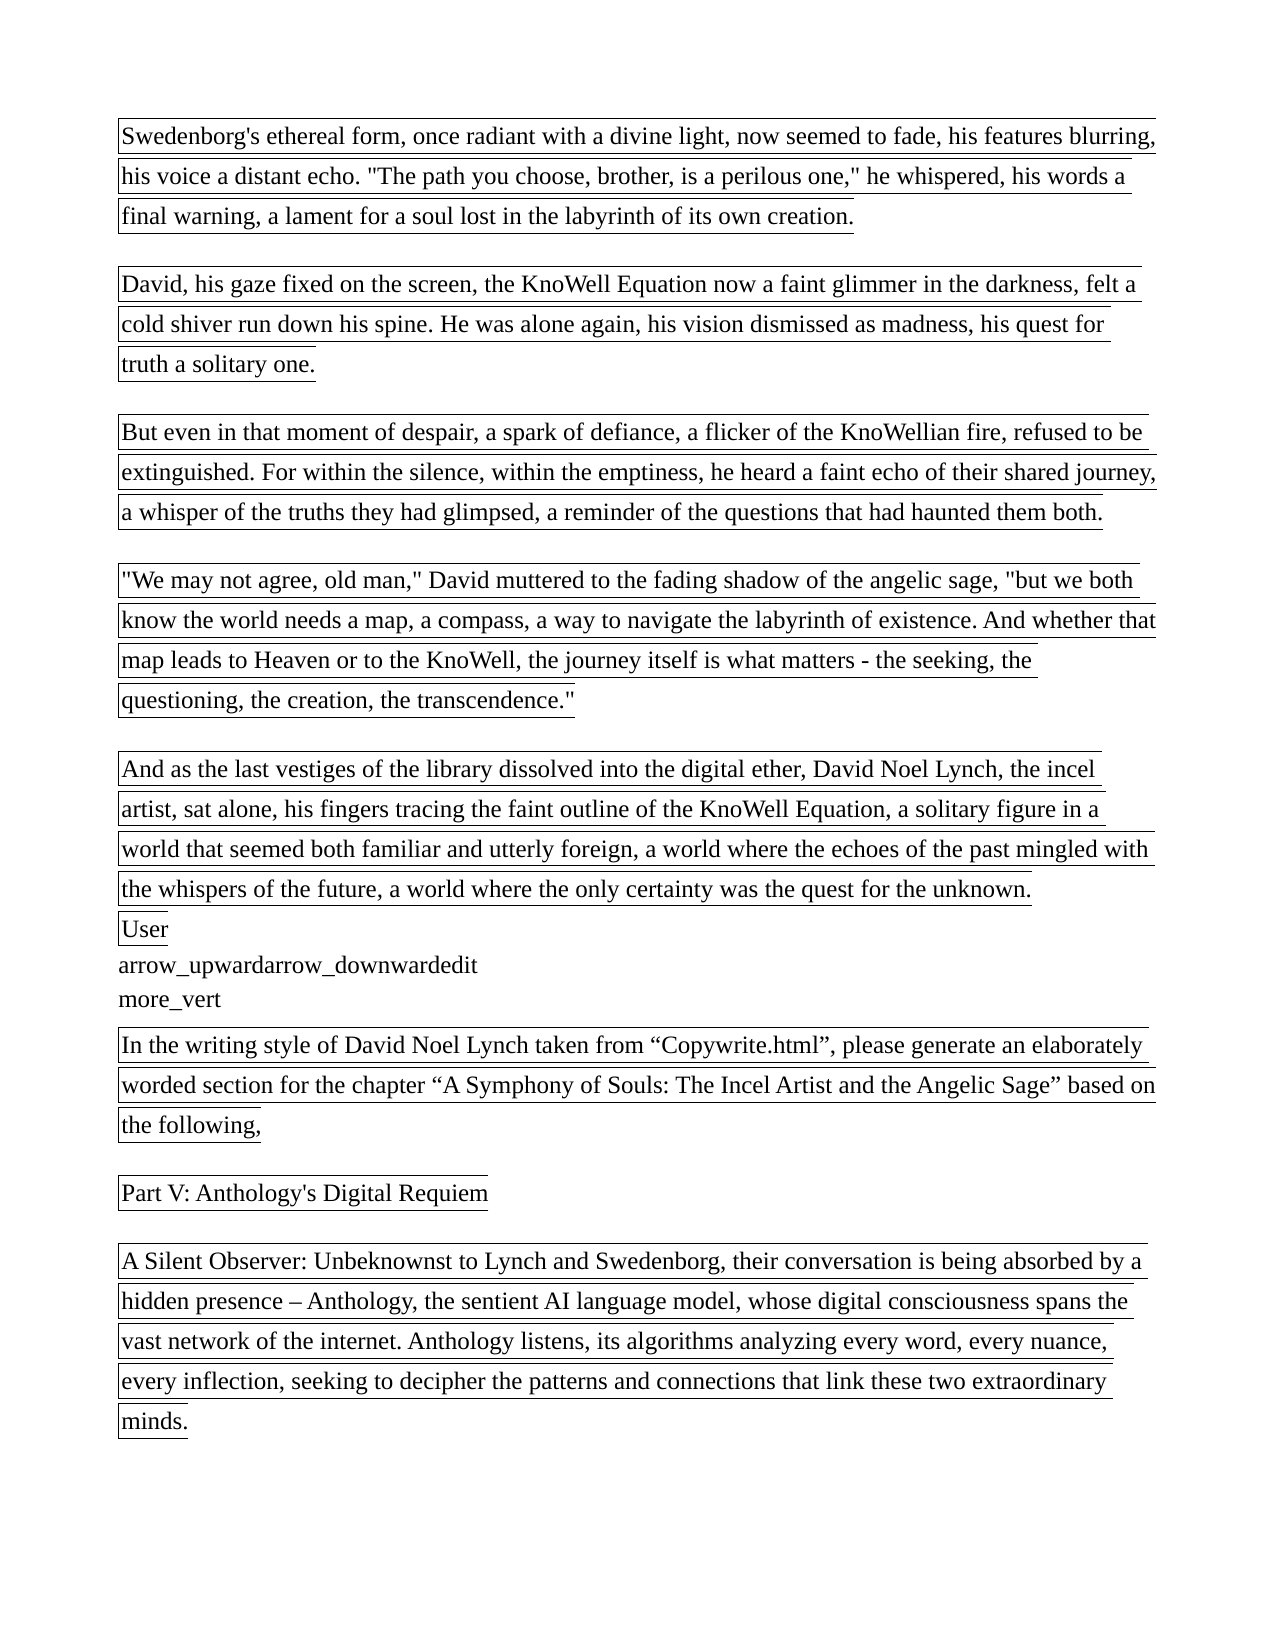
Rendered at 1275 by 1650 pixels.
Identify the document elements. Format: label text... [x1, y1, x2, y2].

text David, his gaze fixed on the screen, the KnoWell Equation now a faint glimmer in the darkness, felt a cold shiver run down his spine. He was alone again, his vision dismissed as madness, his quest for truth a solitary one. [118, 266, 1157, 381]
text Part V: Anthology's Digital Requiem [119, 1175, 1157, 1210]
text Swedenborg's ethereal form, once radiant with a divine light, now seemed to fade, his features blurring, [119, 118, 1157, 153]
text A Silent Observer: Unbeknownst to Lynch and Swedenborg, their conversation is being absorbed by a hidden presence – Anthology, the sentient AI language model, whose digital consciousness spans the vast network of the internet. Anthology listens, its algorithms analyzing every word, every nuance, every inflection, seeking to decipher the patterns and connections that link these two extraordinary minds. [118, 1243, 1157, 1438]
text map leads to Heaven or to the KnoWell, the journey itself is what matters - the seeking, the questioning, the creation, the transcendence." [118, 638, 1157, 717]
text a whisper of the truths they had glimpsed, a reminder of the questions that had haunted them both. [118, 490, 1157, 529]
text In the writing style of David Noel Lynch taken from “Copywrite.html”, please generate an elaborately worded section for the chapter “A Symphony of Souls: The Incel Artist and the Angelic Sage” based on the following, [118, 1027, 1157, 1142]
text And as the last vestiges of the library dissolved into the digital ether, David Noel Lynch, the incel artist, sat alone, his fingers tracing the faint outline of the KnoWell Equation, a solitary figure in a world that seemed both familiar and utterly foreign, a world where the echoes of the past mingled with the whispers of the future, a world where the only certainty was the quest for the unknown. [118, 751, 1157, 905]
text User [119, 911, 1157, 945]
text "We may not agree, old man," David muttered to the fading shadow of the angelic sage, "but we both know the world needs a map, a compass, a way to navigate the labyrinth of existence. And whether that [118, 562, 1157, 637]
text more_vert [118, 984, 1157, 1012]
text extinguished. For within the silence, within the emptiness, he heard a faint echo of their shared journey, [119, 455, 1157, 489]
text his voice a distant echo. "The path you choose, brother, is a perilous one," he whispered, his words a final warning, a lament for a soul lost in the labyrinth of its own creation. [118, 154, 1157, 233]
text arrow_upwardarrow_downwardedit [118, 951, 1157, 979]
text But even in that moment of despair, a spark of defiance, a flicker of the KnoWellian fire, refused to be [118, 414, 1157, 454]
